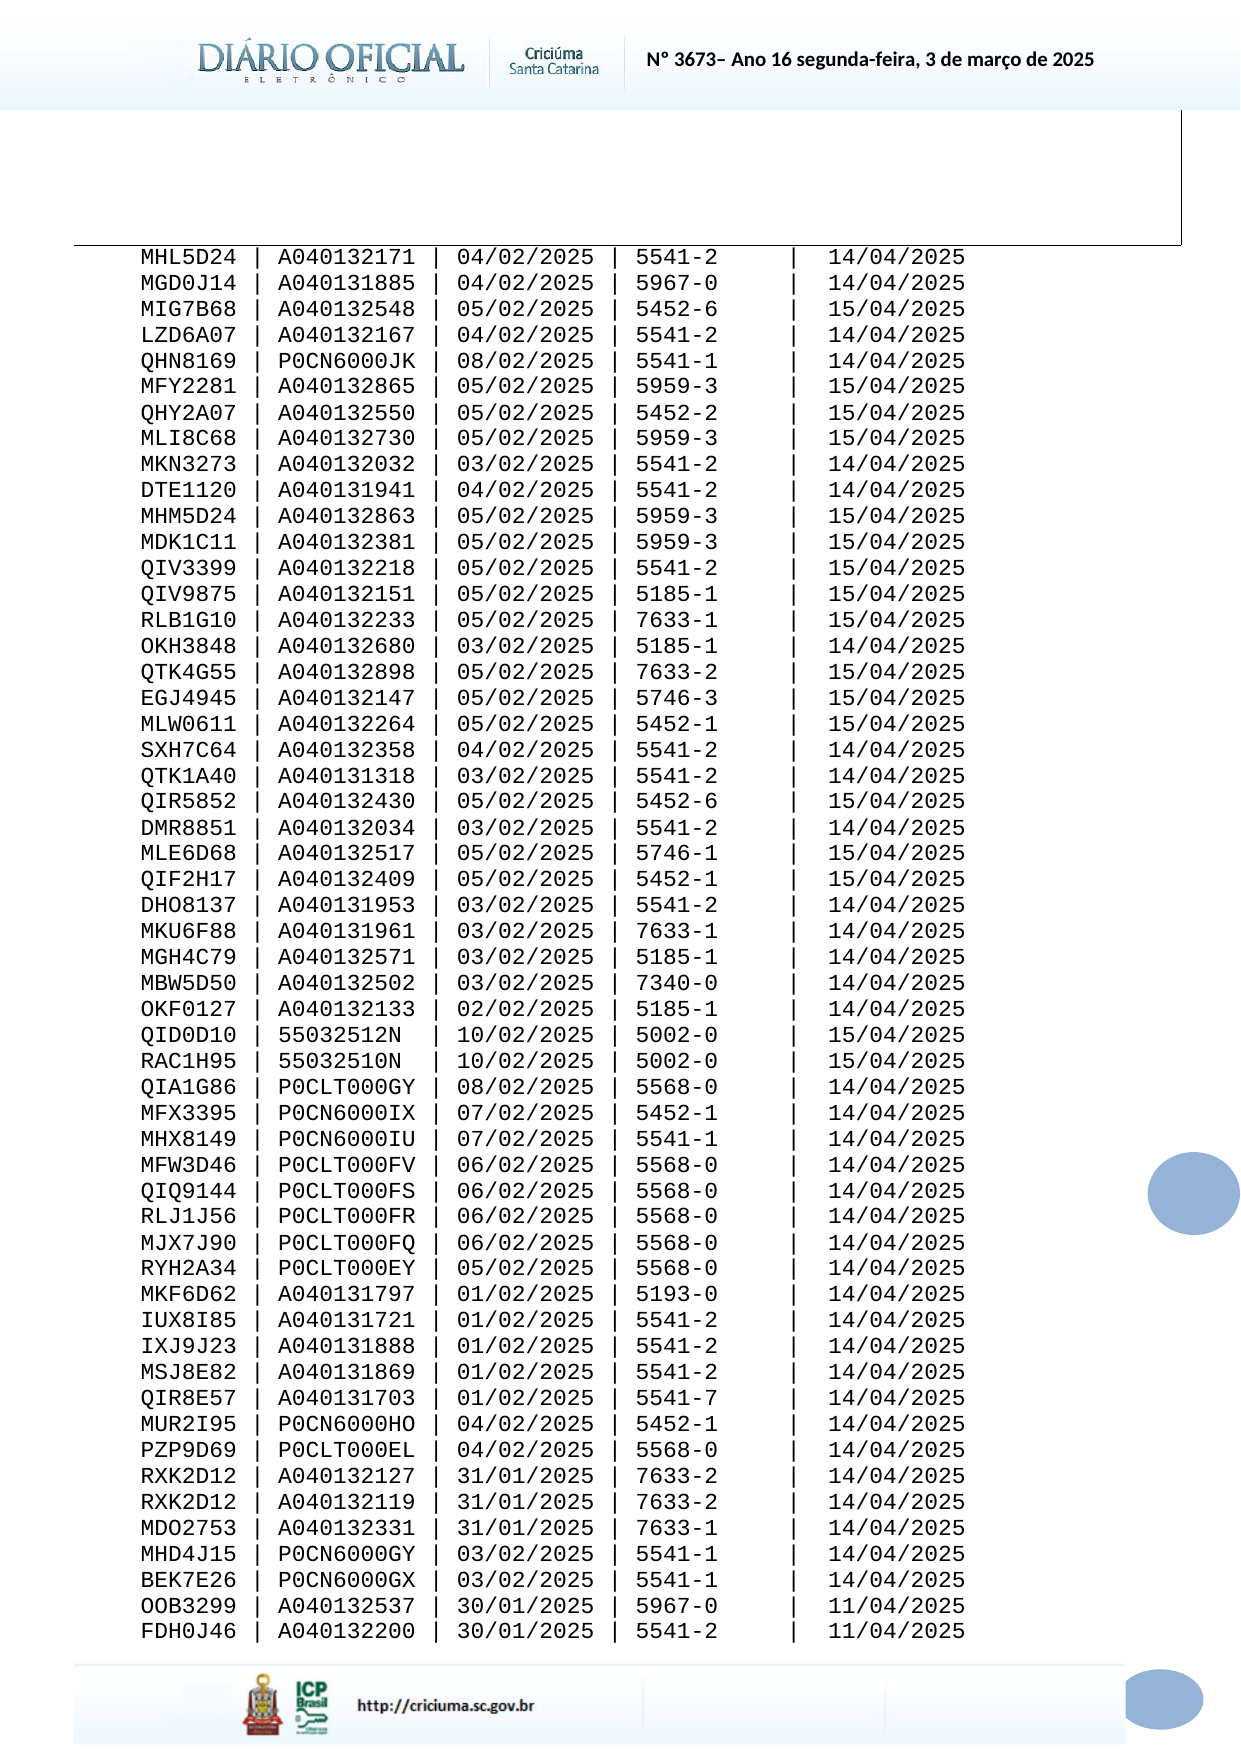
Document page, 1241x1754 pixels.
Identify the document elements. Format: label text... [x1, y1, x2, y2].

text BEK7E26 | P0CN6000GX | 03/02/2025 | 5541-1 | 14/04/2025 [44, 1568, 1181, 1594]
text MIG7B68 | A040132548 | 05/02/2025 | 5452-6 | 15/04/2025 [44, 297, 1181, 323]
text MGH4C79 | A040132571 | 03/02/2025 | 5185-1 | 14/04/2025 [44, 946, 1181, 971]
text MLI8C68 | A040132730 | 05/02/2025 | 5959-3 | 15/04/2025 [44, 427, 1181, 453]
text QTK4G55 | A040132898 | 05/02/2025 | 7633-2 | 15/04/2025 [44, 660, 1181, 686]
text RLJ1J56 | P0CLT000FR | 06/02/2025 | 5568-0 | 14/04/2025 [44, 1205, 1171, 1231]
text QIA1G86 | P0CLT000GY | 08/02/2025 | 5568-0 | 14/04/2025 [44, 1075, 1181, 1101]
text MBW5D50 | A040132502 | 03/02/2025 | 7340-0 | 14/04/2025 [44, 971, 1181, 997]
text QTK1A40 | A040131318 | 03/02/2025 | 5541-2 | 14/04/2025 [44, 764, 1181, 790]
text QID0D10 | 55032512N | 10/02/2025 | 5002-0 | 15/04/2025 [44, 1023, 1181, 1049]
text RXK2D12 | A040132127 | 31/01/2025 | 7633-2 | 14/04/2025 [44, 1464, 1181, 1490]
text MHL5D24 | A040132171 | 04/02/2025 | 5541-2 | 14/04/2025 [44, 245, 1181, 271]
text RAC1H95 | 55032510N | 10/02/2025 | 5002-0 | 15/04/2025 [44, 1049, 1181, 1075]
text DMR8851 | A040132034 | 03/02/2025 | 5541-2 | 14/04/2025 [44, 816, 1181, 842]
text MJX7J90 | P0CLT000FQ | 06/02/2025 | 5568-0 | 14/04/2025 [44, 1231, 1181, 1257]
text QIV3399 | A040132218 | 05/02/2025 | 5541-2 | 15/04/2025 [44, 556, 1181, 582]
text IXJ9J23 | A040131888 | 01/02/2025 | 5541-2 | 14/04/2025 [44, 1334, 1181, 1361]
text MSJ8E82 | A040131869 | 01/02/2025 | 5541-2 | 14/04/2025 [44, 1361, 1181, 1386]
text MUR2I95 | P0CN6000HO | 04/02/2025 | 5452-1 | 14/04/2025 [44, 1412, 1181, 1438]
text OKF0127 | A040132133 | 02/02/2025 | 5185-1 | 14/04/2025 [44, 997, 1181, 1023]
text MDO2753 | A040132331 | 31/01/2025 | 7633-1 | 14/04/2025 [44, 1516, 1181, 1542]
text OOB3299 | A040132537 | 30/01/2025 | 5967-0 | 11/04/2025 [44, 1594, 1181, 1620]
text FDH0J46 | A040132200 | 30/01/2025 | 5541-2 | 11/04/2025 [44, 1620, 1181, 1646]
text QIF2H17 | A040132409 | 05/02/2025 | 5452-1 | 15/04/2025 [44, 868, 1181, 894]
text MGD0J14 | A040131885 | 04/02/2025 | 5967-0 | 14/04/2025 [44, 271, 1181, 297]
text MFX3395 | P0CN6000IX | 07/02/2025 | 5452-1 | 14/04/2025 [44, 1101, 1181, 1127]
text MKN3273 | A040132032 | 03/02/2025 | 5541-2 | 14/04/2025 [44, 453, 1181, 479]
text DTE1120 | A040131941 | 04/02/2025 | 5541-2 | 14/04/2025 [44, 479, 1181, 504]
text QIQ9144 | P0CLT000FS | 06/02/2025 | 5568-0 | 14/04/2025 [44, 1179, 1150, 1205]
text MHX8149 | P0CN6000IU | 07/02/2025 | 5541-1 | 14/04/2025 [44, 1127, 1181, 1153]
text QHN8169 | P0CN6000JK | 08/02/2025 | 5541-1 | 14/04/2025 [44, 349, 1181, 375]
text MLW0611 | A040132264 | 05/02/2025 | 5452-1 | 15/04/2025 [44, 712, 1181, 738]
text MLE6D68 | A040132517 | 05/02/2025 | 5746-1 | 15/04/2025 [44, 842, 1181, 868]
text MDK1C11 | A040132381 | 05/02/2025 | 5959-3 | 15/04/2025 [44, 531, 1181, 556]
text MHD4J15 | P0CN6000GY | 03/02/2025 | 5541-1 | 14/04/2025 [44, 1542, 1181, 1568]
text QIR8E57 | A040131703 | 01/02/2025 | 5541-7 | 14/04/2025 [44, 1386, 1181, 1412]
text MKU6F88 | A040131961 | 03/02/2025 | 7633-1 | 14/04/2025 [44, 919, 1181, 946]
text MFY2281 | A040132865 | 05/02/2025 | 5959-3 | 15/04/2025 [44, 375, 1181, 401]
text MFW3D46 | P0CLT000FV | 06/02/2025 | 5568-0 | 14/04/2025 [44, 1153, 1180, 1179]
text OKH3848 | A040132680 | 03/02/2025 | 5185-1 | 14/04/2025 [44, 634, 1181, 660]
text RYH2A34 | P0CLT000EY | 05/02/2025 | 5568-0 | 14/04/2025 [44, 1257, 1181, 1283]
text PZP9D69 | P0CLT000EL | 04/02/2025 | 5568-0 | 14/04/2025 [44, 1438, 1181, 1464]
text EGJ4945 | A040132147 | 05/02/2025 | 5746-3 | 15/04/2025 [44, 686, 1181, 712]
text QIV9875 | A040132151 | 05/02/2025 | 5185-1 | 15/04/2025 [44, 582, 1181, 608]
text LZD6A07 | A040132167 | 04/02/2025 | 5541-2 | 14/04/2025 [44, 323, 1181, 349]
text RLB1G10 | A040132233 | 05/02/2025 | 7633-1 | 15/04/2025 [44, 608, 1181, 634]
text MHM5D24 | A040132863 | 05/02/2025 | 5959-3 | 15/04/2025 [44, 504, 1181, 531]
text RXK2D12 | A040132119 | 31/01/2025 | 7633-2 | 14/04/2025 [44, 1490, 1181, 1516]
text QIR5852 | A040132430 | 05/02/2025 | 5452-6 | 15/04/2025 [44, 790, 1181, 816]
text MKF6D62 | A040131797 | 01/02/2025 | 5193-0 | 14/04/2025 [44, 1283, 1181, 1309]
text DHO8137 | A040131953 | 03/02/2025 | 5541-2 | 14/04/2025 [44, 894, 1181, 919]
text IUX8I85 | A040131721 | 01/02/2025 | 5541-2 | 14/04/2025 [44, 1309, 1181, 1334]
text QHY2A07 | A040132550 | 05/02/2025 | 5452-2 | 15/04/2025 [44, 401, 1181, 427]
text SXH7C64 | A040132358 | 04/02/2025 | 5541-2 | 14/04/2025 [44, 738, 1181, 764]
